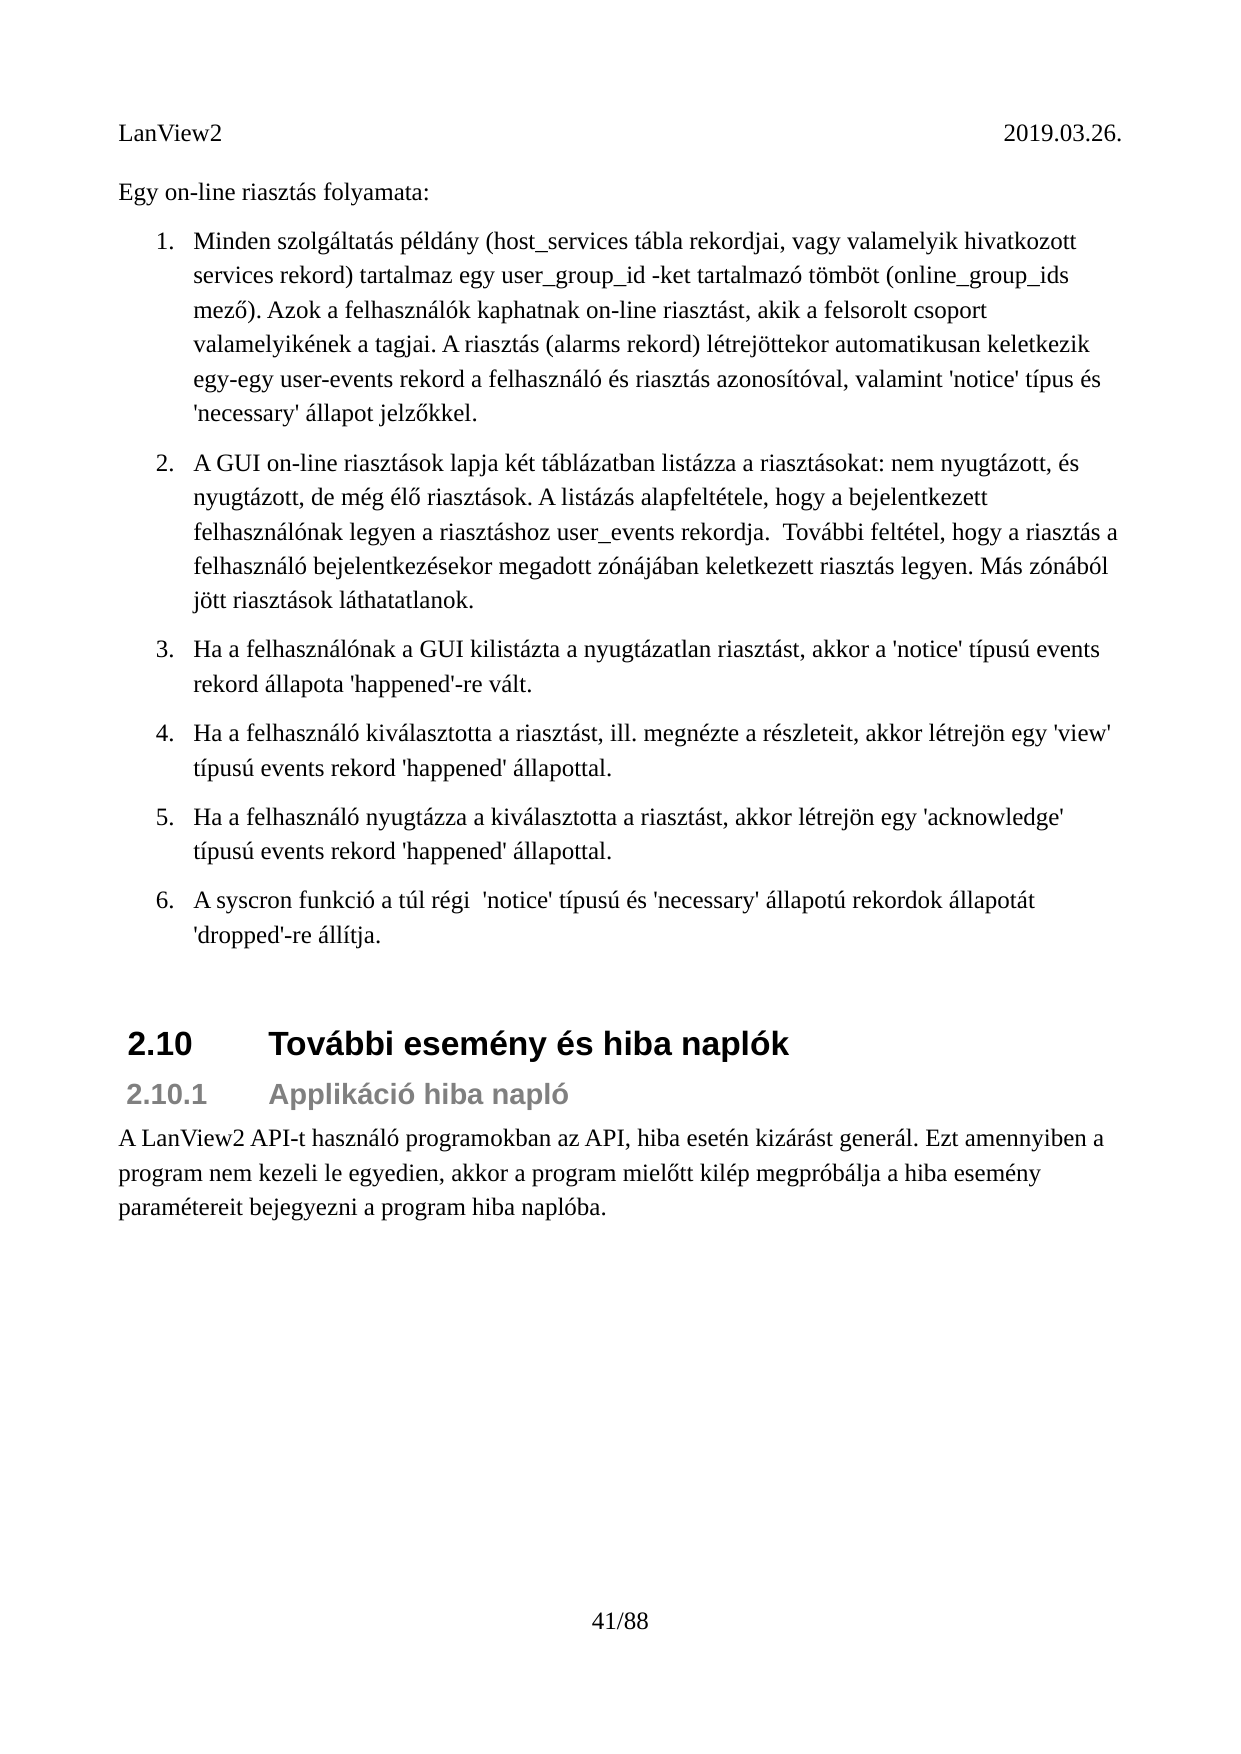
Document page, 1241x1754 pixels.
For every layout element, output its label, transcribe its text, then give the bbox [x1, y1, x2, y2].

list Ha a felhasználó nyugtázza a kiválasztotta a riasztást, akkor létrejön egy 'acknowledge' típusú events rekord 'happened' állapottal. [156, 802, 1122, 865]
list A syscron funkció a túl régi 'notice' típusú és 'necessary' állapotú rekordok állapotát 'dropped'-re állítja. [156, 885, 1122, 948]
list Ha a felhasználó kiválasztotta a riasztást, ill. megnézte a részleteit, akkor létrejön egy 'view' típusú events rekord 'happened' állapottal. [156, 718, 1122, 781]
text A LanView2 API-t használó programokban az API, hiba esetén kizárást generál. Ezt amennyiben a program nem kezeli le egyedien, akkor a program mielőtt kilép megpróbálja a hiba esemény paramétereit bejegyezni a program hiba naplóba. [118, 1123, 1122, 1221]
subtitle Applikáció hiba napló [118, 1077, 1122, 1111]
text Egy on-line riasztás folyamata: [118, 177, 1122, 206]
subtitle További esemény és hiba naplók [118, 1024, 1122, 1063]
list A GUI on-line riasztások lapja két táblázatban listázza a riasztásokat: nem nyugtázott, és nyugtázott, de még élő riasztások. A listázás alapfeltétele, hogy a bejelentkezett felhasználónak legyen a riasztáshoz user_events rekordja. További feltétel, hogy a riasztás a felhasználó bejelentkezésekor megadott zónájában keletkezett riasztás legyen. Más zónából jött riasztások láthatatlanok. [156, 448, 1122, 614]
list Minden szolgáltatás példány (host_services tábla rekordjai, vagy valamelyik hivatkozott services rekord) tartalmaz egy user_group_id -ket tartalmazó tömböt (online_group_ids mező). Azok a felhasználók kaphatnak on-line riasztást, akik a felsorolt csoport valamelyikének a tagjai. A riasztás (alarms rekord) létrejöttekor automatikusan keletkezik egy-egy user-events rekord a felhasználó és riasztás azonosítóval, valamint 'notice' típus és 'necessary' állapot jelzőkkel. [156, 226, 1122, 427]
list Ha a felhasználónak a GUI kilistázta a nyugtázatlan riasztást, akkor a 'notice' típusú events rekord állapota 'happened'-re vált. [156, 634, 1122, 698]
